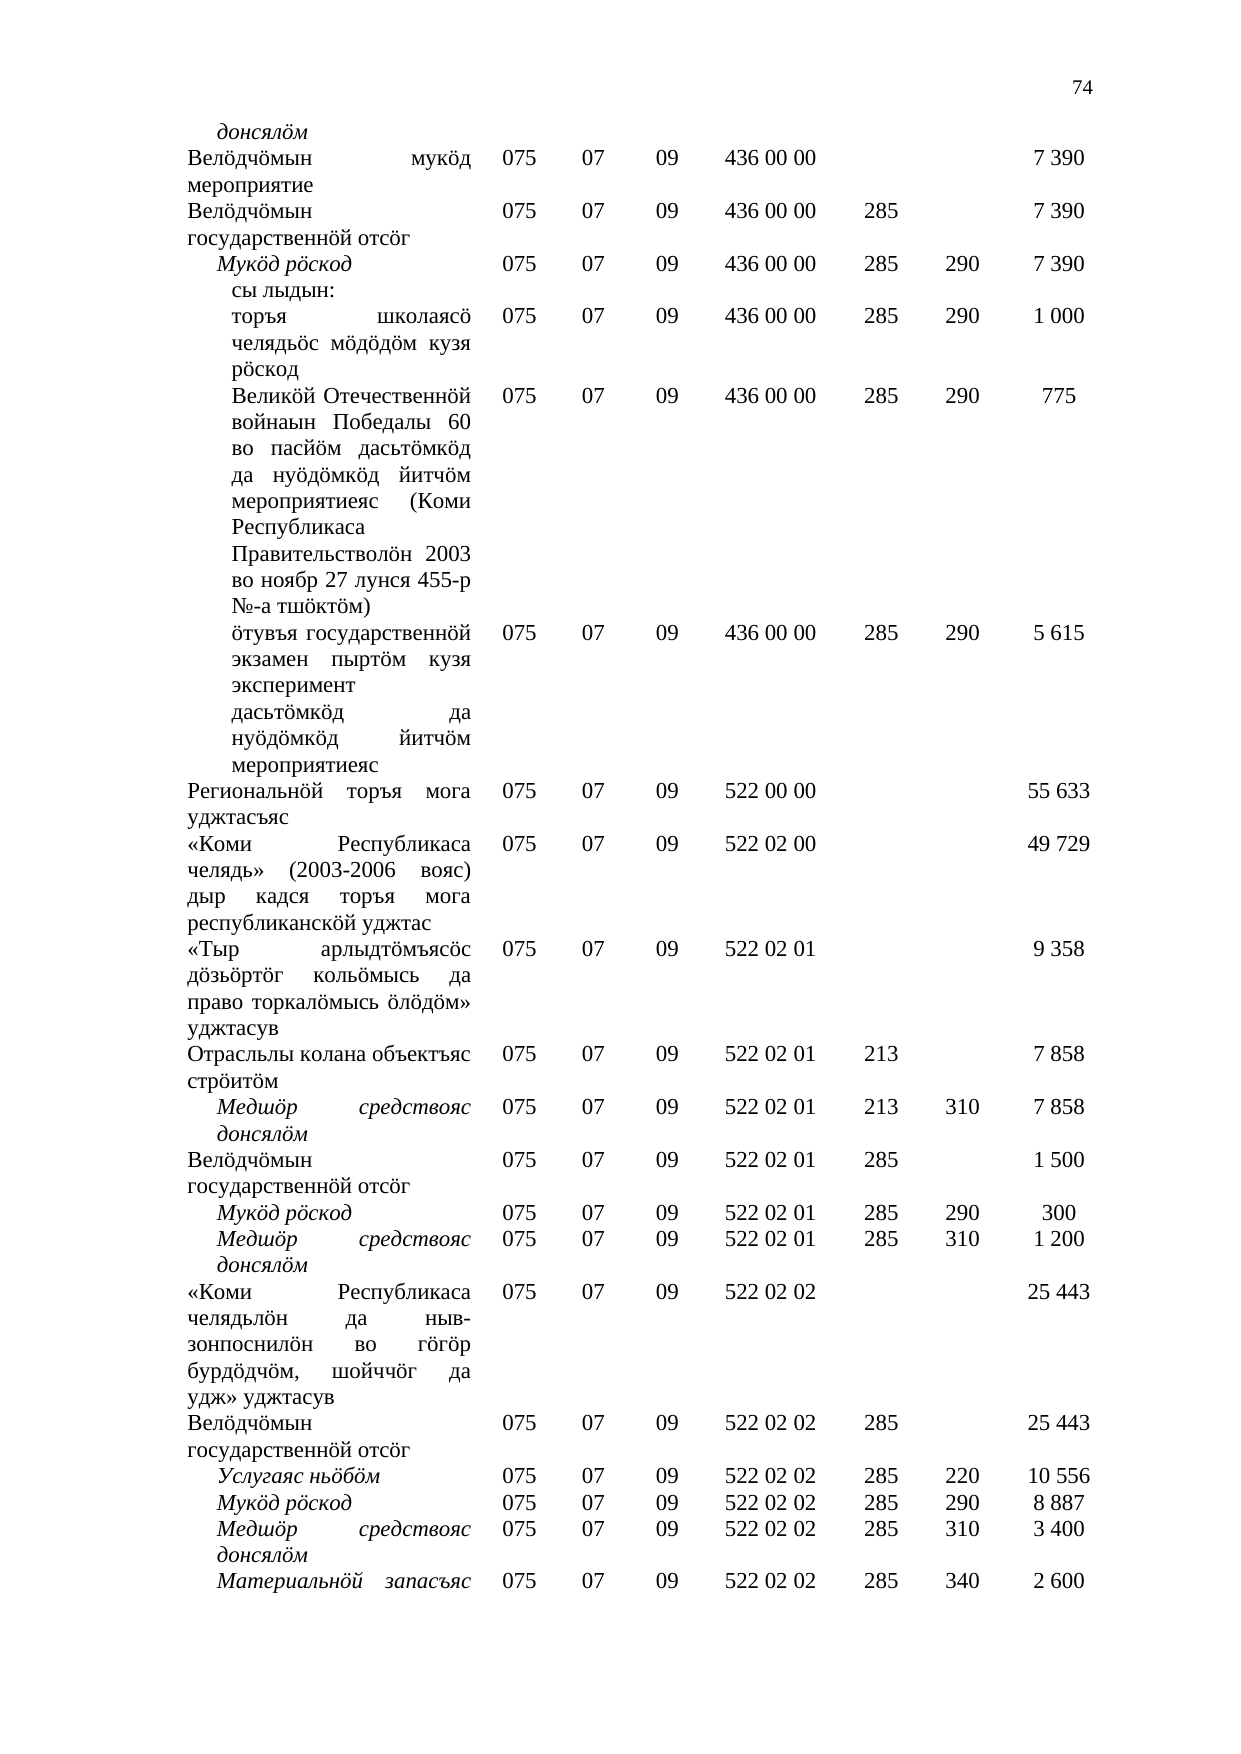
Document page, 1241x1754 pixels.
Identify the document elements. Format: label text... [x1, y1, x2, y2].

table_cell [630, 276, 704, 303]
table_cell 285 [837, 1489, 925, 1515]
table_cell Медшöр средствояс донсялöм [176, 1093, 482, 1146]
table_cell 285 [837, 197, 925, 250]
table_cell 09 [630, 1410, 704, 1462]
table_cell 285 [837, 1199, 925, 1225]
table_cell Велöдчöмын мукöд мероприятие [176, 145, 482, 197]
table_cell 436 00 00 [704, 145, 837, 197]
table_cell 075 [482, 250, 556, 276]
table_cell [837, 830, 925, 935]
table_cell 07 [556, 1199, 630, 1225]
table_cell [482, 118, 556, 144]
table_cell 07 [556, 1410, 630, 1462]
table_cell 075 [482, 935, 556, 1041]
table_cell [925, 935, 999, 1041]
table_cell 49 729 [999, 830, 1118, 935]
table_cell 07 [556, 1093, 630, 1146]
table_cell [925, 1041, 999, 1093]
table_cell 7 858 [999, 1041, 1118, 1093]
table_cell 09 [630, 382, 704, 619]
table_cell Региональнöй торъя мога уджтасъяс [176, 777, 482, 830]
table_cell «Коми Республикаса челядь» (2003-2006 вояс) дыр кадся торъя мога республиканскöй уджтас [176, 830, 482, 935]
table_cell 290 [925, 619, 999, 777]
table_cell 075 [482, 1093, 556, 1146]
table_cell 522 02 01 [704, 935, 837, 1041]
table_cell Велöдчöмын государственнöй отсöг [176, 1146, 482, 1199]
table_cell 09 [630, 1489, 704, 1515]
table_cell [837, 118, 925, 144]
table_cell 522 02 02 [704, 1568, 837, 1594]
table_cell 290 [925, 382, 999, 619]
table_cell [704, 276, 837, 303]
table_cell Услугаяс ньöбöм [176, 1462, 482, 1488]
table_cell 522 00 00 [704, 777, 837, 830]
table_cell [925, 118, 999, 144]
table_cell 07 [556, 619, 630, 777]
table_cell 220 [925, 1462, 999, 1488]
table_cell 075 [482, 1489, 556, 1515]
table_cell 07 [556, 197, 630, 250]
table_cell [837, 1278, 925, 1409]
table_cell [925, 830, 999, 935]
table_cell 522 02 02 [704, 1489, 837, 1515]
table_cell 07 [556, 1225, 630, 1278]
table_cell 7 390 [999, 197, 1118, 250]
table_cell Мукöд рöскод [176, 1199, 482, 1225]
table_cell донсялöм [176, 118, 482, 144]
table_cell 522 02 01 [704, 1199, 837, 1225]
table_cell 436 00 00 [704, 197, 837, 250]
table_cell 1 000 [999, 303, 1118, 382]
table_cell 075 [482, 1146, 556, 1199]
table_cell 07 [556, 830, 630, 935]
table_cell Велöдчöмын государственнöй отсöг [176, 1410, 482, 1462]
table_cell 285 [837, 250, 925, 276]
table_cell 07 [556, 1568, 630, 1594]
table_cell [925, 1278, 999, 1409]
table_cell 290 [925, 1199, 999, 1225]
table_cell 075 [482, 777, 556, 830]
table_cell [999, 118, 1118, 144]
table_cell 075 [482, 1225, 556, 1278]
table_cell [925, 145, 999, 197]
table_cell [704, 118, 837, 144]
table_cell 25 443 [999, 1278, 1118, 1409]
table_cell 075 [482, 1410, 556, 1462]
table_cell 285 [837, 1462, 925, 1488]
table_cell 09 [630, 1041, 704, 1093]
table_cell [925, 1146, 999, 1199]
table_cell 09 [630, 303, 704, 382]
table_cell 340 [925, 1568, 999, 1594]
table_cell 7 858 [999, 1093, 1118, 1146]
table_cell 1 500 [999, 1146, 1118, 1199]
table_cell 285 [837, 1225, 925, 1278]
table_cell торъя школаясö челядьöс мöдöдöм кузя рöскод [176, 303, 482, 382]
table_cell 522 02 01 [704, 1225, 837, 1278]
table_cell 25 443 [999, 1410, 1118, 1462]
table_cell [925, 1410, 999, 1462]
table_cell 213 [837, 1041, 925, 1093]
table_cell 285 [837, 1410, 925, 1462]
table_cell 285 [837, 1146, 925, 1199]
table_cell 213 [837, 1093, 925, 1146]
table_cell 07 [556, 250, 630, 276]
table_cell [925, 276, 999, 303]
table_cell 07 [556, 303, 630, 382]
table_cell 10 556 [999, 1462, 1118, 1488]
table_cell 300 [999, 1199, 1118, 1225]
table_cell 522 02 01 [704, 1146, 837, 1199]
table_cell [556, 118, 630, 144]
table_cell Мукöд рöскод [176, 1489, 482, 1515]
table_cell 07 [556, 935, 630, 1041]
table_cell 310 [925, 1093, 999, 1146]
table_cell 075 [482, 197, 556, 250]
table_cell Велöдчöмын государственнöй отсöг [176, 197, 482, 250]
table_cell 075 [482, 382, 556, 619]
table_cell 522 02 00 [704, 830, 837, 935]
table_cell [837, 145, 925, 197]
table_cell 5 615 [999, 619, 1118, 777]
table_cell 522 02 02 [704, 1410, 837, 1462]
table_cell 07 [556, 1146, 630, 1199]
table_cell [925, 197, 999, 250]
table_cell 522 02 02 [704, 1278, 837, 1409]
table_cell 436 00 00 [704, 303, 837, 382]
table_cell 436 00 00 [704, 382, 837, 619]
table_cell «Тыр арлыдтöмъясöс дöзьöртöг кольöмысь да право торкалöмысь öлöдöм» уджтасув [176, 935, 482, 1041]
table_cell 290 [925, 303, 999, 382]
table_cell «Коми Республикаса челядьлöн да ныв-зонпоснилöн во гöгöр бурдöдчöм, шойччöг да удж» уджтасув [176, 1278, 482, 1409]
table_cell 07 [556, 1278, 630, 1409]
table_cell [556, 276, 630, 303]
table_cell 07 [556, 1489, 630, 1515]
table_cell 075 [482, 1462, 556, 1488]
table_cell 09 [630, 830, 704, 935]
table_cell 290 [925, 250, 999, 276]
table_cell 075 [482, 145, 556, 197]
table_cell 075 [482, 1278, 556, 1409]
table_cell 522 02 02 [704, 1515, 837, 1568]
table_cell 09 [630, 250, 704, 276]
table_cell 522 02 01 [704, 1093, 837, 1146]
table_cell [837, 276, 925, 303]
table_cell 09 [630, 197, 704, 250]
table_cell 075 [482, 619, 556, 777]
table_cell 075 [482, 1568, 556, 1594]
table_cell 2 600 [999, 1568, 1118, 1594]
table_cell Материальнöй запасъяс [176, 1568, 482, 1594]
table_cell 075 [482, 1199, 556, 1225]
table_cell 310 [925, 1225, 999, 1278]
table_cell 310 [925, 1515, 999, 1568]
table_cell 775 [999, 382, 1118, 619]
table_cell [999, 276, 1118, 303]
table_cell 075 [482, 1041, 556, 1093]
table_cell Отрасльлы колана объектъяс стрöитöм [176, 1041, 482, 1093]
table_cell 55 633 [999, 777, 1118, 830]
table_cell 8 887 [999, 1489, 1118, 1515]
table_cell 09 [630, 1515, 704, 1568]
table_cell 075 [482, 1515, 556, 1568]
table_cell Великöй Отечественнöй войнаын Победалы 60 во пасйöм дасьтöмкöд да нуöдöмкöд йитчöм мероприятиеяс (Коми Республикаса Правительстволöн 2003 во ноябр 27 лунся 455-р №-а тшöктöм) [176, 382, 482, 619]
table_cell 09 [630, 1278, 704, 1409]
table_cell 07 [556, 1515, 630, 1568]
table_cell 09 [630, 1199, 704, 1225]
table_cell 09 [630, 1225, 704, 1278]
table_cell сы лыдын: [176, 276, 482, 303]
table_cell [925, 777, 999, 830]
table_cell 285 [837, 382, 925, 619]
table_cell 075 [482, 830, 556, 935]
table_cell 09 [630, 777, 704, 830]
table_cell Медшöр средствояс донсялöм [176, 1515, 482, 1568]
table_cell [837, 935, 925, 1041]
table_cell 07 [556, 1462, 630, 1488]
table_cell 09 [630, 1568, 704, 1594]
table_cell 436 00 00 [704, 619, 837, 777]
table_cell [482, 276, 556, 303]
table_cell 07 [556, 145, 630, 197]
table_cell Медшöр средствояс донсялöм [176, 1225, 482, 1278]
table_cell 7 390 [999, 145, 1118, 197]
table_cell 09 [630, 145, 704, 197]
table_cell 285 [837, 1568, 925, 1594]
table_cell 09 [630, 935, 704, 1041]
table_cell [837, 777, 925, 830]
table_cell 3 400 [999, 1515, 1118, 1568]
table_cell 09 [630, 619, 704, 777]
table_cell 290 [925, 1489, 999, 1515]
table_cell 07 [556, 777, 630, 830]
table_cell 07 [556, 1041, 630, 1093]
table_cell 285 [837, 1515, 925, 1568]
table_cell 075 [482, 303, 556, 382]
table_cell 522 02 02 [704, 1462, 837, 1488]
table_cell 1 200 [999, 1225, 1118, 1278]
table_cell 7 390 [999, 250, 1118, 276]
table_cell 09 [630, 1146, 704, 1199]
table_cell Мукöд рöскод [176, 250, 482, 276]
table_cell 09 [630, 1093, 704, 1146]
table_cell 522 02 01 [704, 1041, 837, 1093]
table_cell [630, 118, 704, 144]
table_cell 09 [630, 1462, 704, 1488]
table_cell öтувъя государственнöй экзамен пыртöм кузя эксперимент дасьтöмкöд да нуöдöмкöд йитчöм мероприятиеяс [176, 619, 482, 777]
table_cell 285 [837, 303, 925, 382]
table_cell 285 [837, 619, 925, 777]
table_cell 436 00 00 [704, 250, 837, 276]
table_cell 07 [556, 382, 630, 619]
table_cell 9 358 [999, 935, 1118, 1041]
